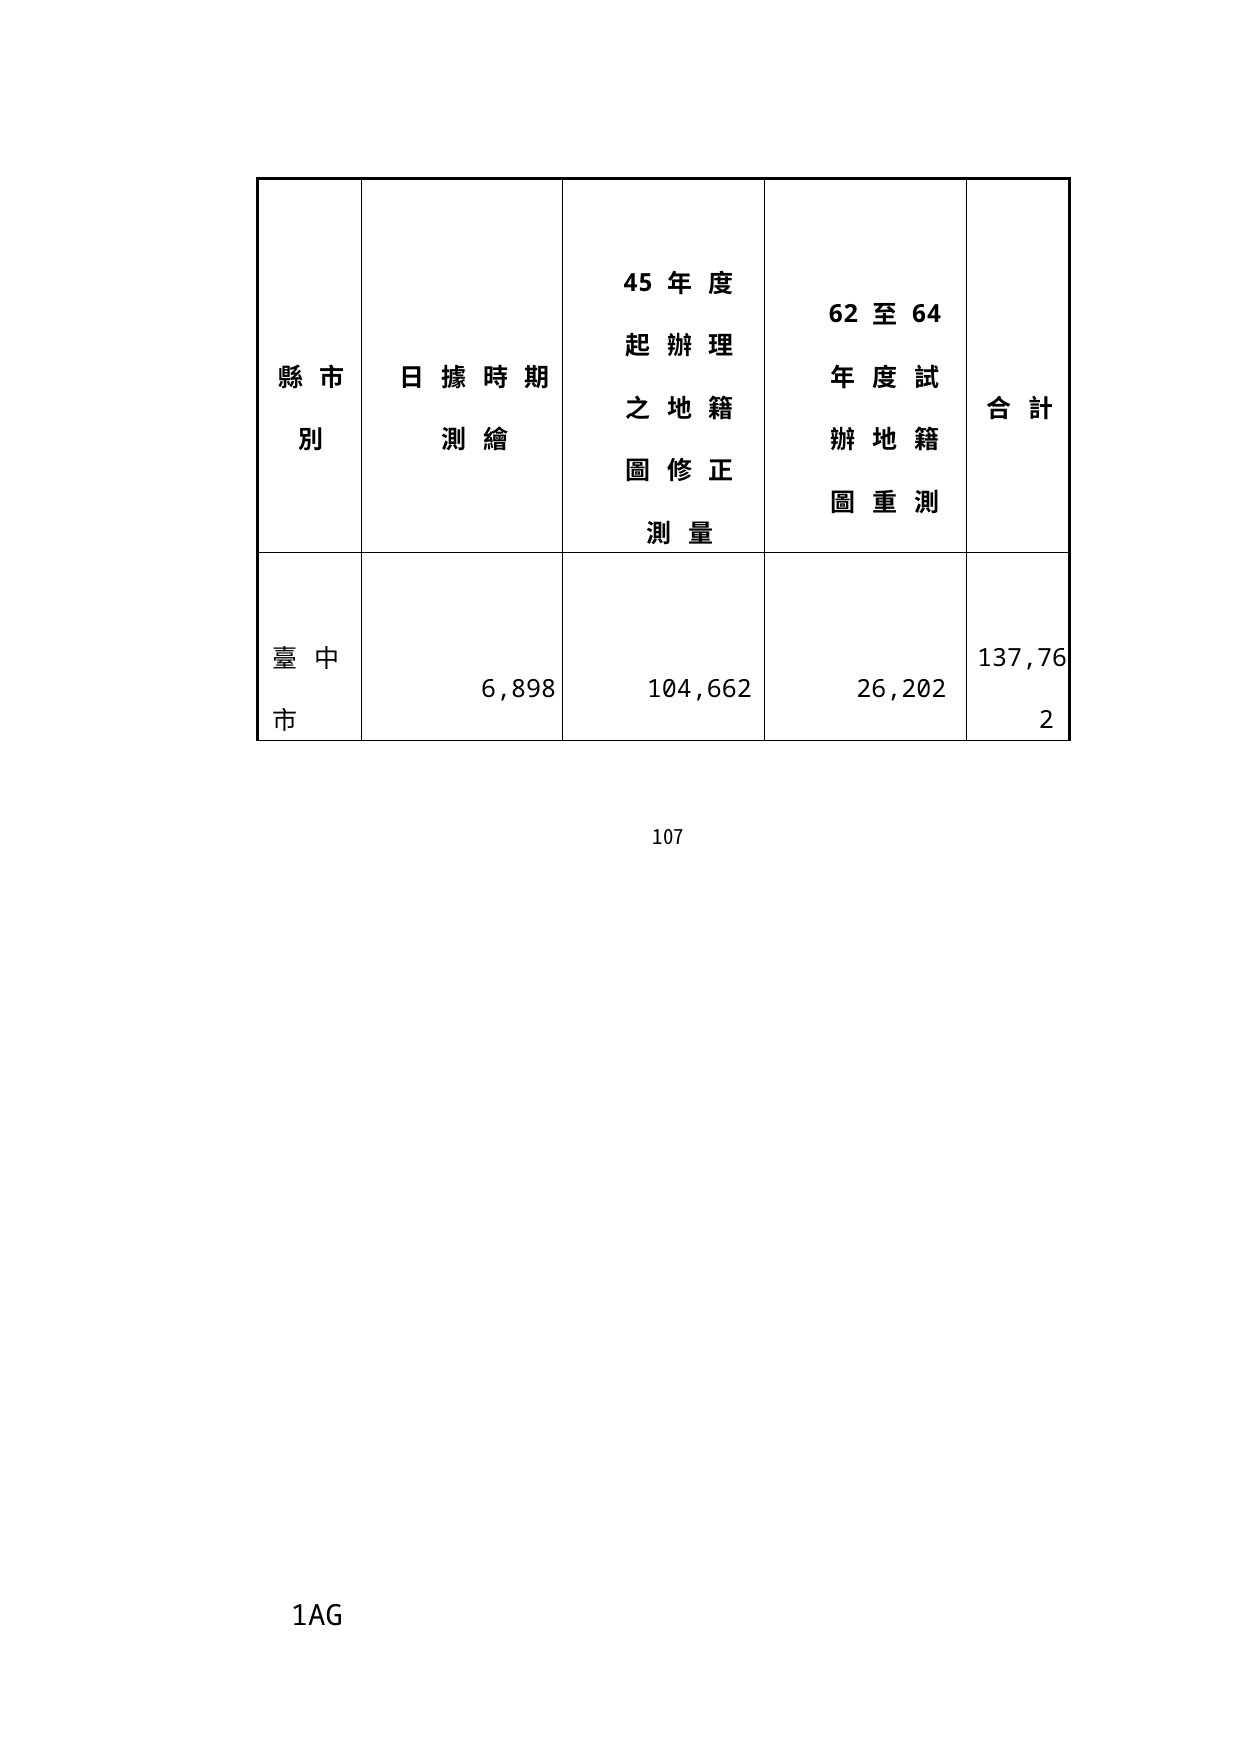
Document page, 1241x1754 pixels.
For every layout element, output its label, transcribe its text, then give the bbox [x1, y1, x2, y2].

table_cell 26,202 [765, 553, 966, 740]
table_header 日據時期測繪 [362, 180, 562, 552]
table_cell 6,898 [362, 553, 562, 740]
table_cell 104,662 [563, 553, 764, 740]
table_header 合計 [967, 180, 1068, 552]
table_header 62至64年度試辦地籍圖重測 [765, 180, 966, 552]
table_cell 臺中市 [259, 553, 361, 740]
table_cell 137,762 [967, 553, 1068, 740]
table_header 縣市別 [259, 180, 361, 552]
table_header 45年度起辦理之地籍圖修正測量 [563, 180, 764, 552]
